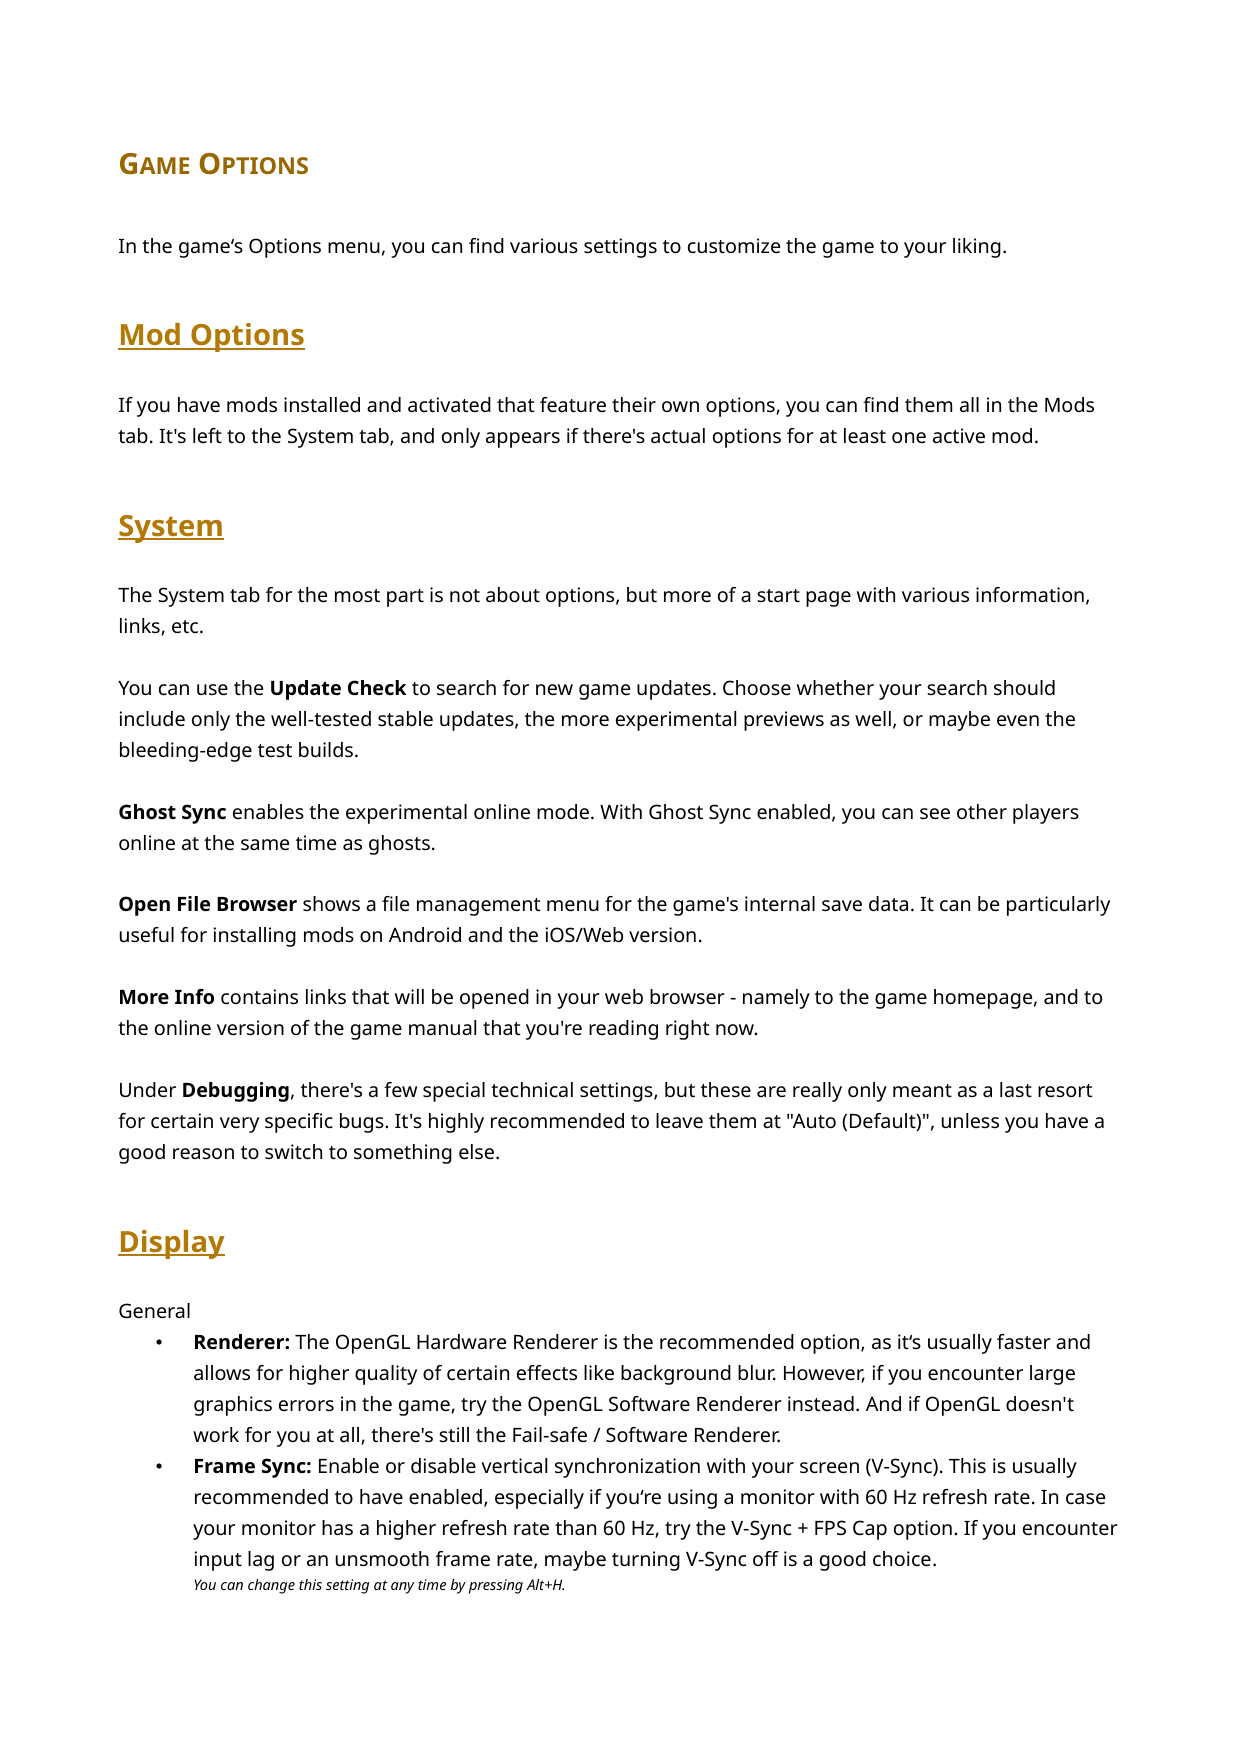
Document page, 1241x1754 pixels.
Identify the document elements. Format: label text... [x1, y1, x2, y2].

text If you have mods installed and activated that feature their own options, you can find them all in the Mods tab. It's left to the System tab, and only appears if there's actual options for at least one active mod. [118, 391, 1122, 449]
text You can use the Update Check to search for new game updates. Choose whether your search should include only the well-tested stable updates, the more experimental previews as well, or maybe even the bleeding-edge test builds. [118, 674, 1122, 763]
text The System tab for the most part is not about options, but more of a start page with various information, links, etc. [118, 581, 1122, 639]
subtitle Display [118, 1221, 1122, 1261]
list Frame Sync: Enable or disable vertical synchronization with your screen (V-Sync). This is usually recommended to have enabled, especially if you‘re using a monitor with 60 Hz refresh rate. In case your monitor has a higher refresh rate than 60 Hz, try the V-Sync + FPS Cap option. If you encounter input lag or an unsmooth frame rate, maybe turning V-Sync off is a good choice. You can change this setting at any time by pressing Alt+H. [156, 1452, 1122, 1595]
list Renderer: The OpenGL Hardware Renderer is the recommended option, as it‘s usually faster and allows for higher quality of certain effects like background blur. However, if you encounter large graphics errors in the game, try the OpenGL Software Renderer instead. And if OpenGL doesn't work for you at all, there's still the Fail-safe / Software Renderer. [156, 1328, 1122, 1448]
subtitle System [118, 505, 1122, 544]
text General [118, 1297, 1122, 1324]
subtitle Mod Options [118, 314, 1122, 354]
subtitle Game Options [118, 143, 1122, 183]
text In the game‘s Options menu, you can find various settings to customize the game to your liking. [118, 232, 1122, 259]
text Ghost Sync enables the experimental online mode. With Ghost Sync enabled, you can see other players online at the same time as ghosts. [118, 798, 1122, 856]
text Under Debugging, there's a few special technical settings, but these are really only meant as a last resort for certain very specific bugs. It's highly recommended to leave them at "Auto (Default)", unless you have a good reason to switch to something else. [118, 1076, 1122, 1165]
text More Info contains links that will be opened in your web browser - namely to the game homepage, and to the online version of the game manual that you're reading right now. [118, 983, 1122, 1041]
text Open File Browser shows a file management menu for the game's internal save data. It can be particularly useful for installing mods on Android and the iOS/Web version. [118, 891, 1122, 949]
